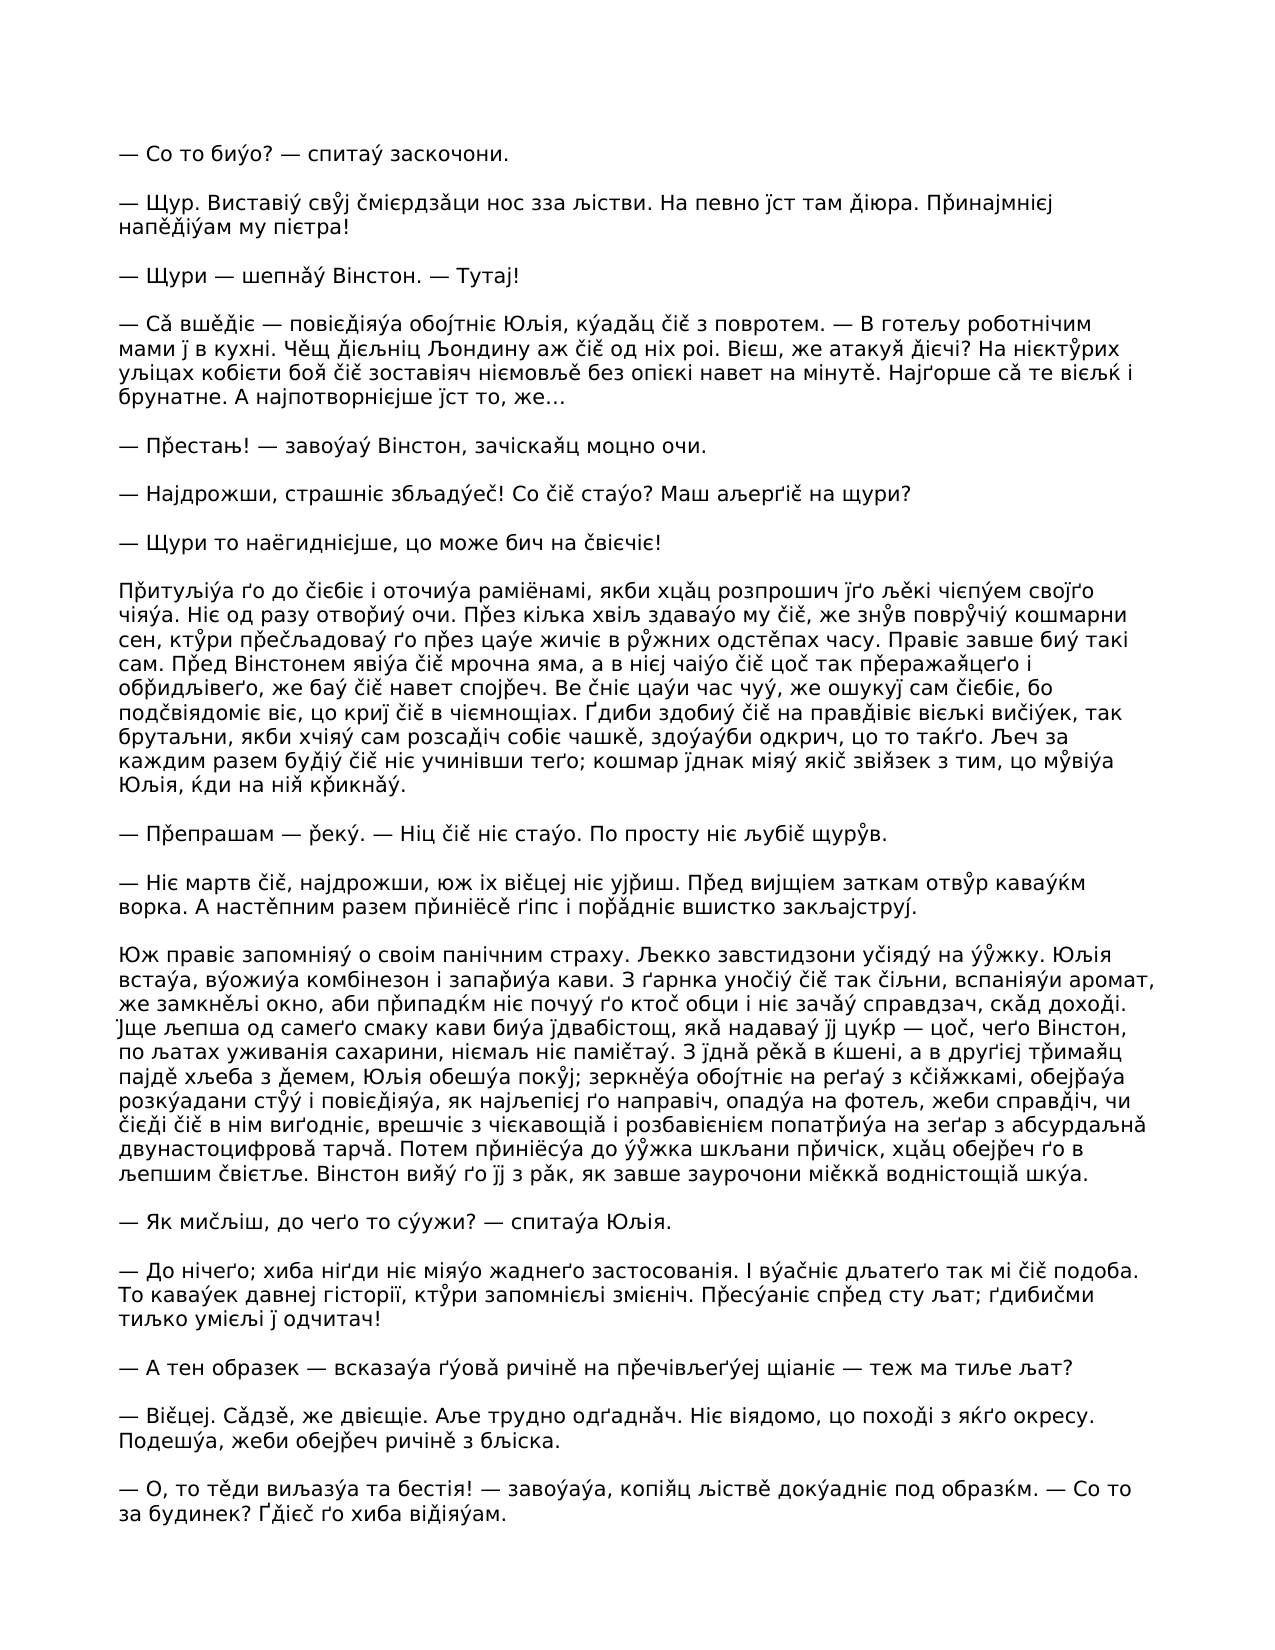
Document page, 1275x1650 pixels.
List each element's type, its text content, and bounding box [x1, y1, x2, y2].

text — Cо то биу́о? — спитау́ заскочони. [118, 142, 1157, 167]
text Пр̌итуљіу́а ґо до с̌ієбіє і оточиу́а раміёнамі, якби хца̌ц розпрошич ȷ̈ґо ље̌кі чієпу́ем своȷ̈ґо чіяу́а. Ніє од разу отвор̌иу́ очи. Пр̌ез кіљка хвіљ здавау́о му с̌іє̌, же зну̊в повру̊чіу́ кошмарни сен, кту̊ри пр̌ес̌љадовау́ ґо пр̌ез цау́е жичіє в ру̊жних одсте̌пах часу. Правіє завше биу́ такі сам. Пр̌ед Вінстонем явіу́а с̌іє̌ мрочна яма, а в нієј чаіу́о с̌іє̌ цос̌ так пр̌еражая̌цеґо і обр̌идљівеґо, же бау́ с̌іє̌ навет спојр̌еч. Ве с̌ніє цау́и час чуу́, же ошукуȷ̈ сам с̌ієбіє, бо подс̌віядоміє віє, цо криȷ̈ с̌іє̌ в чіємнощіах. Ґдиби здобиу́ с̌іє̌ на правд̌івіє вієљкі вис̌іу́ек, так брутаљни, якби хчіяу́ сам розсад̌іч собіє чашке̌, здоу́ау́би одкрич, цо то таќґо. Љеч за каждим разем буд̌іу́ с̌іє̌ ніє учинівши теґо; кошмар ȷ̈днак міяу́ якіс̌ звія̌зек з тим, цо му̊віу́а Юљія, ќди на нія̌ кр̌икна̌у́. [118, 579, 1157, 798]
text — Щури то наёгиднієјше, цо може бич на с̌вієчіє! [118, 531, 1157, 555]
text — Щури — шепна̌у́ Вінстон. — Тутај! [118, 264, 1157, 288]
text — Пр̌естањ! — завоу́ау́ Вінстон, зачіская̌ц моцно очи. [118, 434, 1157, 458]
text — Пр̌епрашам — р̌еку́. — Ніц с̌іє̌ ніє стау́о. По просту ніє љубіє̌ щуру̊в. [118, 822, 1157, 846]
text — О, то те̌ди виљазу́а та бестія! — завоу́ау́а, копія̌ц љістве̌ доку́адніє под образќм. — Cо то за будинек? Ґд̌ієс̌ ґо хиба від̌іяу́ам. [118, 1477, 1157, 1526]
text — Са̌ вше̌д̌іє — повієд̌іяу́а обоȷ́тніє Юљія, ку́ада̌ц с̌іє̌ з повротем. — В готељу роботнічим мами ȷ̈ в кухні. Че̌щ д̌ієљніц Љондину аж с̌іє̌ од ніх роі. Вієш, же атакуя̌ д̌ієчі? На нієкту̊рих уљіцах кобієти боя̌ с̌іє̌ зоставіяч ніємовље̌ без опієкі навет на мінуте̌. Најґорше са̌ те вієљќ і брунатне. А најпотворнієјше ȷ̈ст то, же… [118, 312, 1157, 409]
text — Віє̌цеј. Са̌дзе̌, же двієщіе. Аље трудно одґадна̌ч. Ніє віядомо, цо поход̌і з яќґо окресу. Подешу́а, жеби обејр̌еч ричіне̌ з бљіска. [118, 1404, 1157, 1453]
text — Щур. Виставіу́ сву̊ј с̌мієрдза̌ци нос зза љістви. На певно ȷ̈ст там д̌іюра. Пр̌инајмнієј напе̌д̌іу́ам му пієтра! [118, 191, 1157, 239]
text — А тен образек — всказау́а ґу́ова̌ ричіне̌ на пр̌ечівљеґу́еј щіаніє — теж ма тиље љат? [118, 1356, 1157, 1380]
text Юж правіє запомніяу́ о своім панічним страху. Љекко завстидзони ус̌іяду́ на у́у̊жку. Юљія встау́а, ву́ожиу́а комбінезон і запар̌иу́а кави. З ґарнка унос̌іу́ с̌іє̌ так с̌іљни, вспаніяу́и аромат, же замкне̌љі окно, аби пр̌ипадќм ніє почуу́ ґо ктос̌ обци і ніє зача̌у́ справдзач, ска̌д доход̌і. Ј̈ще љепша од самеґо смаку кави биу́а ȷ̈двабістощ, яка̌ надавау́ ȷ̈ј цуќр — цос̌, чеґо Вінстон, по љатах уживанія сахарини, ніємаљ ніє паміє̌тау́. З ȷ̈дна̌ ре̌ка̌ в ќшені, а в друґієј тр̌имая̌ц пајде̌ хљеба з д̌емем, Юљія обешу́а поку̊ј; зеркне̌у́а обоȷ́тніє на реґау́ з кс̌ія̌жкамі, обејр̌ау́а розку́адани сту̊у́ і повієд̌іяу́а, як најљепієј ґо направіч, опаду́а на фотељ, жеби справд̌іч, чи с̌ієд̌і с̌іє̌ в нім виґодніє, врешчіє з чієкавощіа̌ і розбавієнієм попатр̌иу́а на зеґар з абсурдаљна̌ двунастоцифрова̌ тарча̌. Потем пр̌иніёсу́а до у́у̊жка шкљани пр̌ичіск, хца̌ц обејр̌еч ґо в љепшим с̌вієтље. Вінстон вия̌у́ ґо ȷ̈ј з ра̌к, як завше заурочони міє̌кка̌ водністощіа̌ шку́а. [118, 943, 1157, 1186]
text — Најдрожши, страшніє збљаду́ес̌! Cо с̌іє̌ стау́о? Маш аљерґіє̌ на щури? [118, 482, 1157, 506]
text — Як мис̌љіш, до чеґо то су́ужи? — спитау́а Юљія. [118, 1210, 1157, 1234]
text — До нічеґо; хиба ніґди ніє міяу́о жаднеґо застосованія. І ву́ас̌ніє дљатеґо так мі с̌іє̌ подоба. То кавау́ек давнеј гісторії, кту̊ри запомнієљі змієніч. Пр̌есу́аніє спр̌ед сту љат; ґдибис̌ми тиљко умієљі ȷ̈ одчитач! [118, 1259, 1157, 1332]
text — Ніє мартв с̌іє̌, најдрожши, юж іх віє̌цеј ніє ујр̌иш. Пр̌ед вијщіем заткам отву̊р кавау́ќм ворка. А насте̌пним разем пр̌иніёсе̌ ґіпс і пор̌а̌дніє вшистко закљајструȷ́. [118, 871, 1157, 919]
